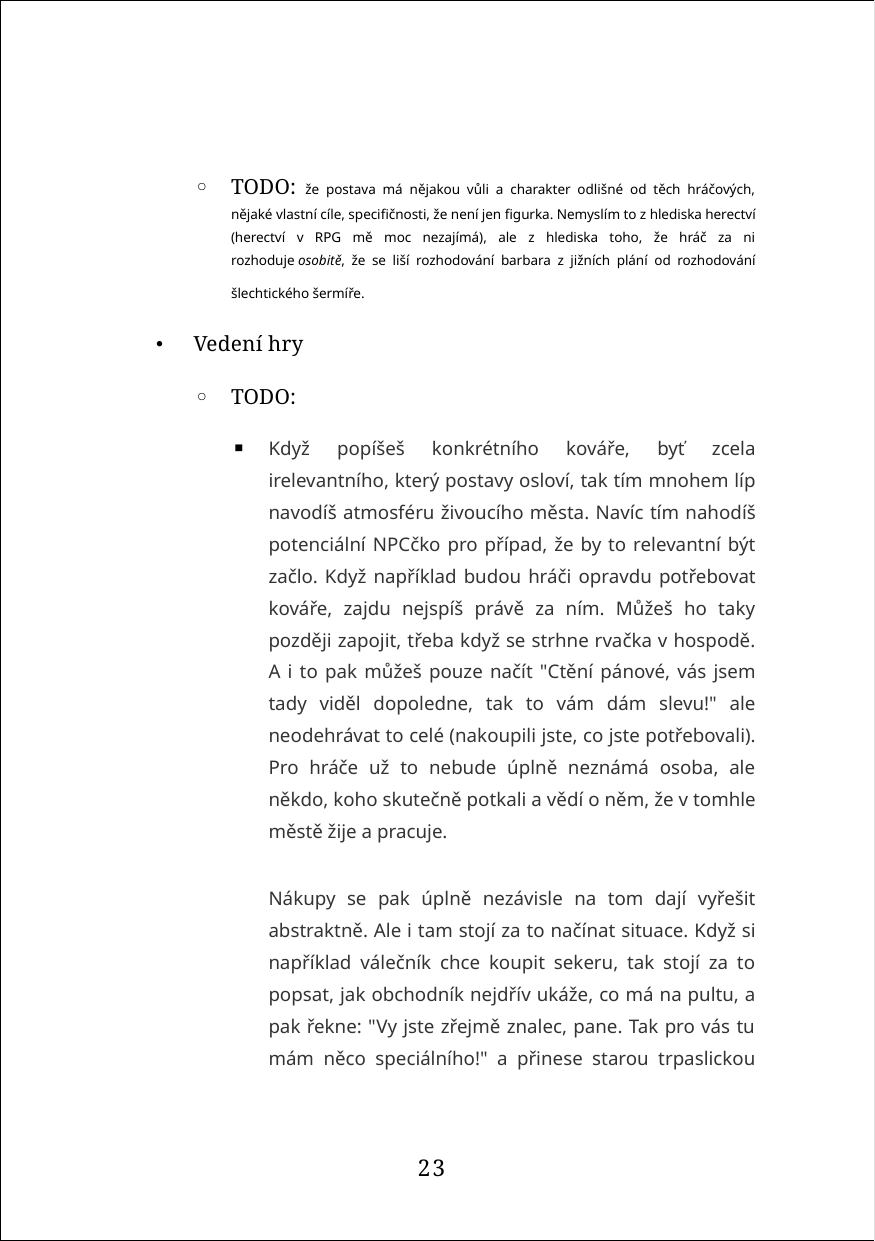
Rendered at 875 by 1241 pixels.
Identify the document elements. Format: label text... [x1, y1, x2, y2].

list TODO: že postava má nějakou vůli a charakter odlišné od těch hráčových, nějaké vlastní cíle, specifičnosti, že není jen figurka. Nemyslím to z hlediska herectví (herectví v RPG mě moc nezajímá), ale z hlediska toho, že hráč za ni rozhoduje osobitě, že se liší rozhodování barbara z jižních plání od rozhodování šlechtického šermíře. [193, 172, 756, 304]
list Vedení hry [156, 329, 756, 358]
list TODO: [193, 382, 756, 411]
list Když popíšeš konkrétního kováře, byť zcela irelevantního, který postavy osloví, tak tím mnohem líp navodíš atmosféru živoucího města. Navíc tím nahodíš potenciální NPCčko pro případ, že by to relevantní být začlo. Když například budou hráči opravdu potřebovat kováře, zajdu nejspíš právě za ním. Můžeš ho taky později zapojit, třeba když se strhne rvačka v hospodě. A i to pak můžeš pouze načít "Ctění pánové, vás jsem tady viděl dopoledne, tak to vám dám slevu!" ale neodehrávat to celé (nakoupili jste, co jste potřebovali). Pro hráče už to nebude úplně neznámá osoba, ale někdo, koho skutečně potkali a vědí o něm, že v tomhle městě žije a pracuje. Nákupy se pak úplně nezávisle na tom dají vyřešit abstraktně. Ale i tam stojí za to načínat situace. Když si například válečník chce koupit sekeru, tak stojí za to popsat, jak obchodník nejdřív ukáže, co má na pultu, a pak řekne: "Vy jste zřejmě znalec, pane. Tak pro vás tu mám něco speciálního!" a přinese starou trpaslickou [231, 436, 756, 1071]
